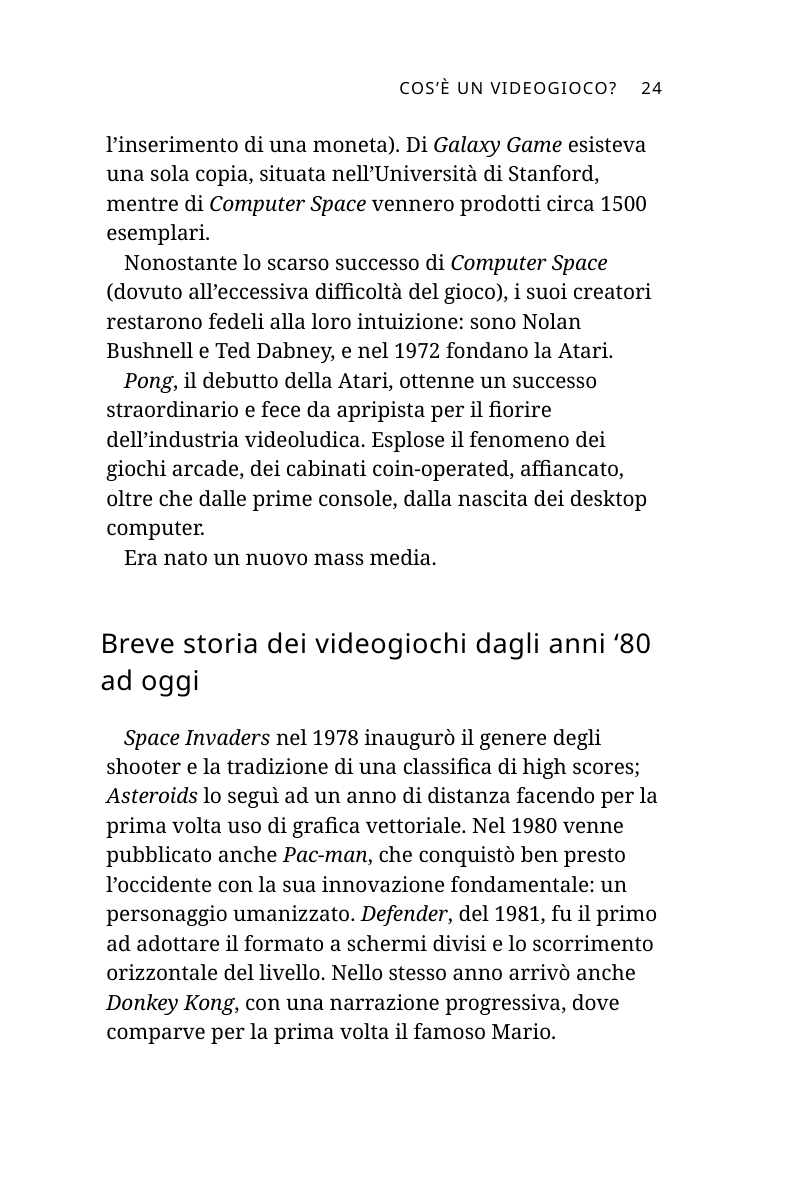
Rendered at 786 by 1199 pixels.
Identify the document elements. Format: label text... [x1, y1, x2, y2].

subtitle Breve storia dei videogiochi dagli anni ‘80 ad oggi [100, 624, 661, 698]
text Pong, il debutto della Atari, ottenne un successo straordinario e fece da apripista per il fiorire dell’industria videoludica. Esplose il fenomeno dei giochi arcade, dei cabinati coin-operated, affiancato, oltre che dalle prime console, dalla nascita dei desktop computer. [106, 365, 661, 542]
text l’inserimento di una moneta). Di Galaxy Game esisteva una sola copia, situata nell’Università di Stanford, mentre di Computer Space vennero prodotti circa 1500 esemplari. [106, 129, 661, 247]
text Space Invaders nel 1978 inaugurò il genere degli shooter e la tradizione di una classifica di high scores; Asteroids lo seguì ad un anno di distanza facendo per la prima volta uso di grafica vettoriale. Nel 1980 venne pubblicato anche Pac-man, che conquistò ben presto l’occidente con la sua innovazione fondamentale: un personaggio umanizzato. Defender, del 1981, fu il primo ad adottare il formato a schermi divisi e lo scorrimento orizzontale del livello. Nello stesso anno arrivò anche Donkey Kong, con una narrazione progressiva, dove comparve per la prima volta il famoso Mario. [106, 722, 661, 1046]
text Era nato un nuovo mass media. [106, 542, 661, 571]
text Nonostante lo scarso successo di Computer Space (dovuto all’eccessiva difficoltà del gioco), i suoi creatori restarono fedeli alla loro intuizione: sono Nolan Bushnell e Ted Dabney, e nel 1972 fondano la Atari. [106, 247, 661, 365]
